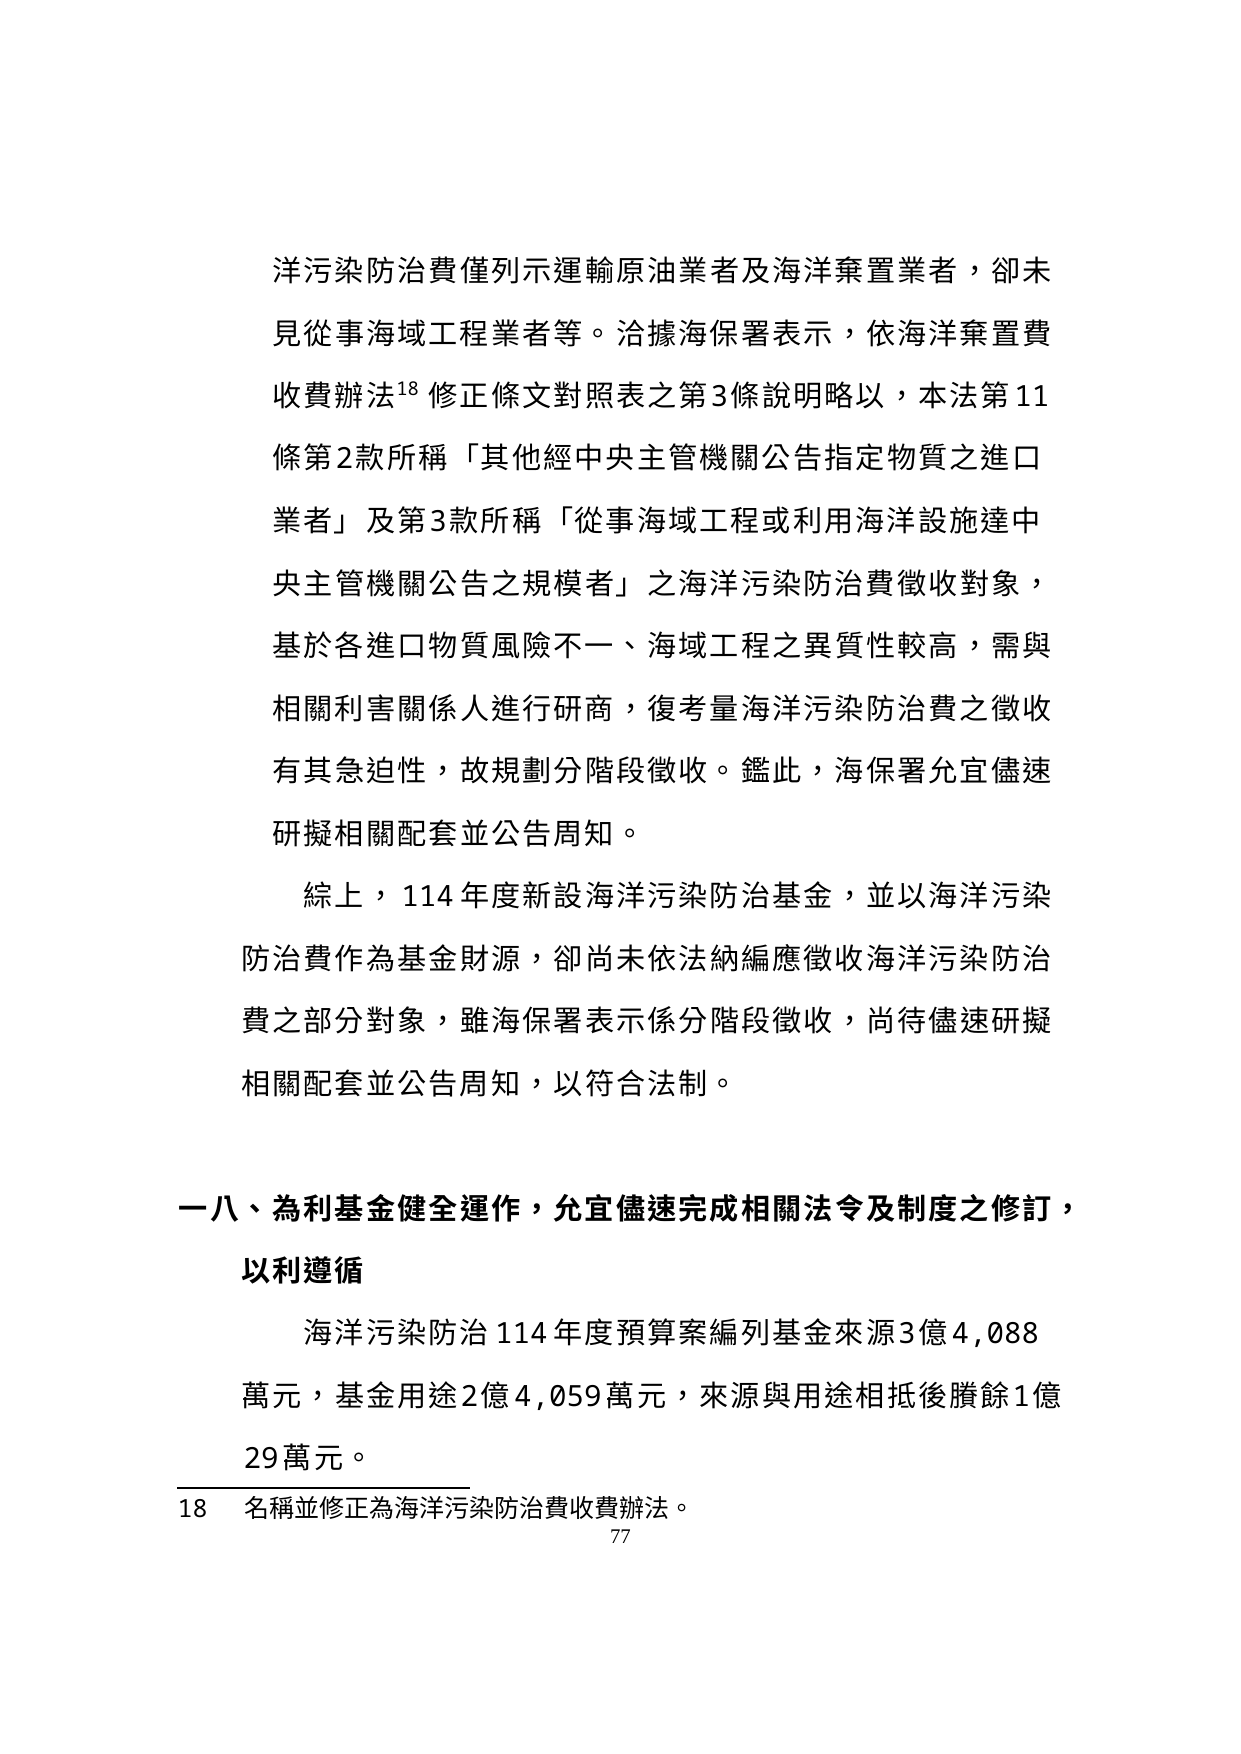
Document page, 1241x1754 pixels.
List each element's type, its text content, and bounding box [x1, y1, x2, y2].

text 名稱並修正為海洋污染防治費收費辦法。 [177, 1488, 1063, 1524]
text 洋污染防治費僅列示運輸原油業者及海洋棄置業者，卻未見從事海域工程業者等。洽據海保署表示，依海洋棄置費收費辦法修正條文對照表之第3條說明略以，本法第11條第2款所稱「其他經中央主管機關公告指定物質之進口業者」及第3款所稱「從事海域工程或利用海洋設施達中央主管機關公告之規模者」之海洋污染防治費徵收對象，基於各進口物質風險不一、海域工程之異質性較高，需與相關利害關係人進行研商，復考量海洋污染防治費之徵收有其急迫性，故規劃分階段徵收。鑑此，海保署允宜儘速研擬相關配套並公告周知。 [266, 227, 1063, 852]
text 一八、為利基金健全運作，允宜儘速完成相關法令及制度之修訂，以利遵循 [177, 1165, 1063, 1290]
text 海洋污染防治114年度預算案編列基金來源3億4,088萬元，基金用途2億4,059萬元，來源與用途相抵後賸餘1億29萬元。 [236, 1290, 1063, 1477]
text 綜上，114年度新設海洋污染防治基金，並以海洋污染防治費作為基金財源，卻尚未依法納編應徵收海洋污染防治費之部分對象，雖海保署表示係分階段徵收，尚待儘速研擬相關配套並公告周知，以符合法制。 [236, 852, 1063, 1102]
